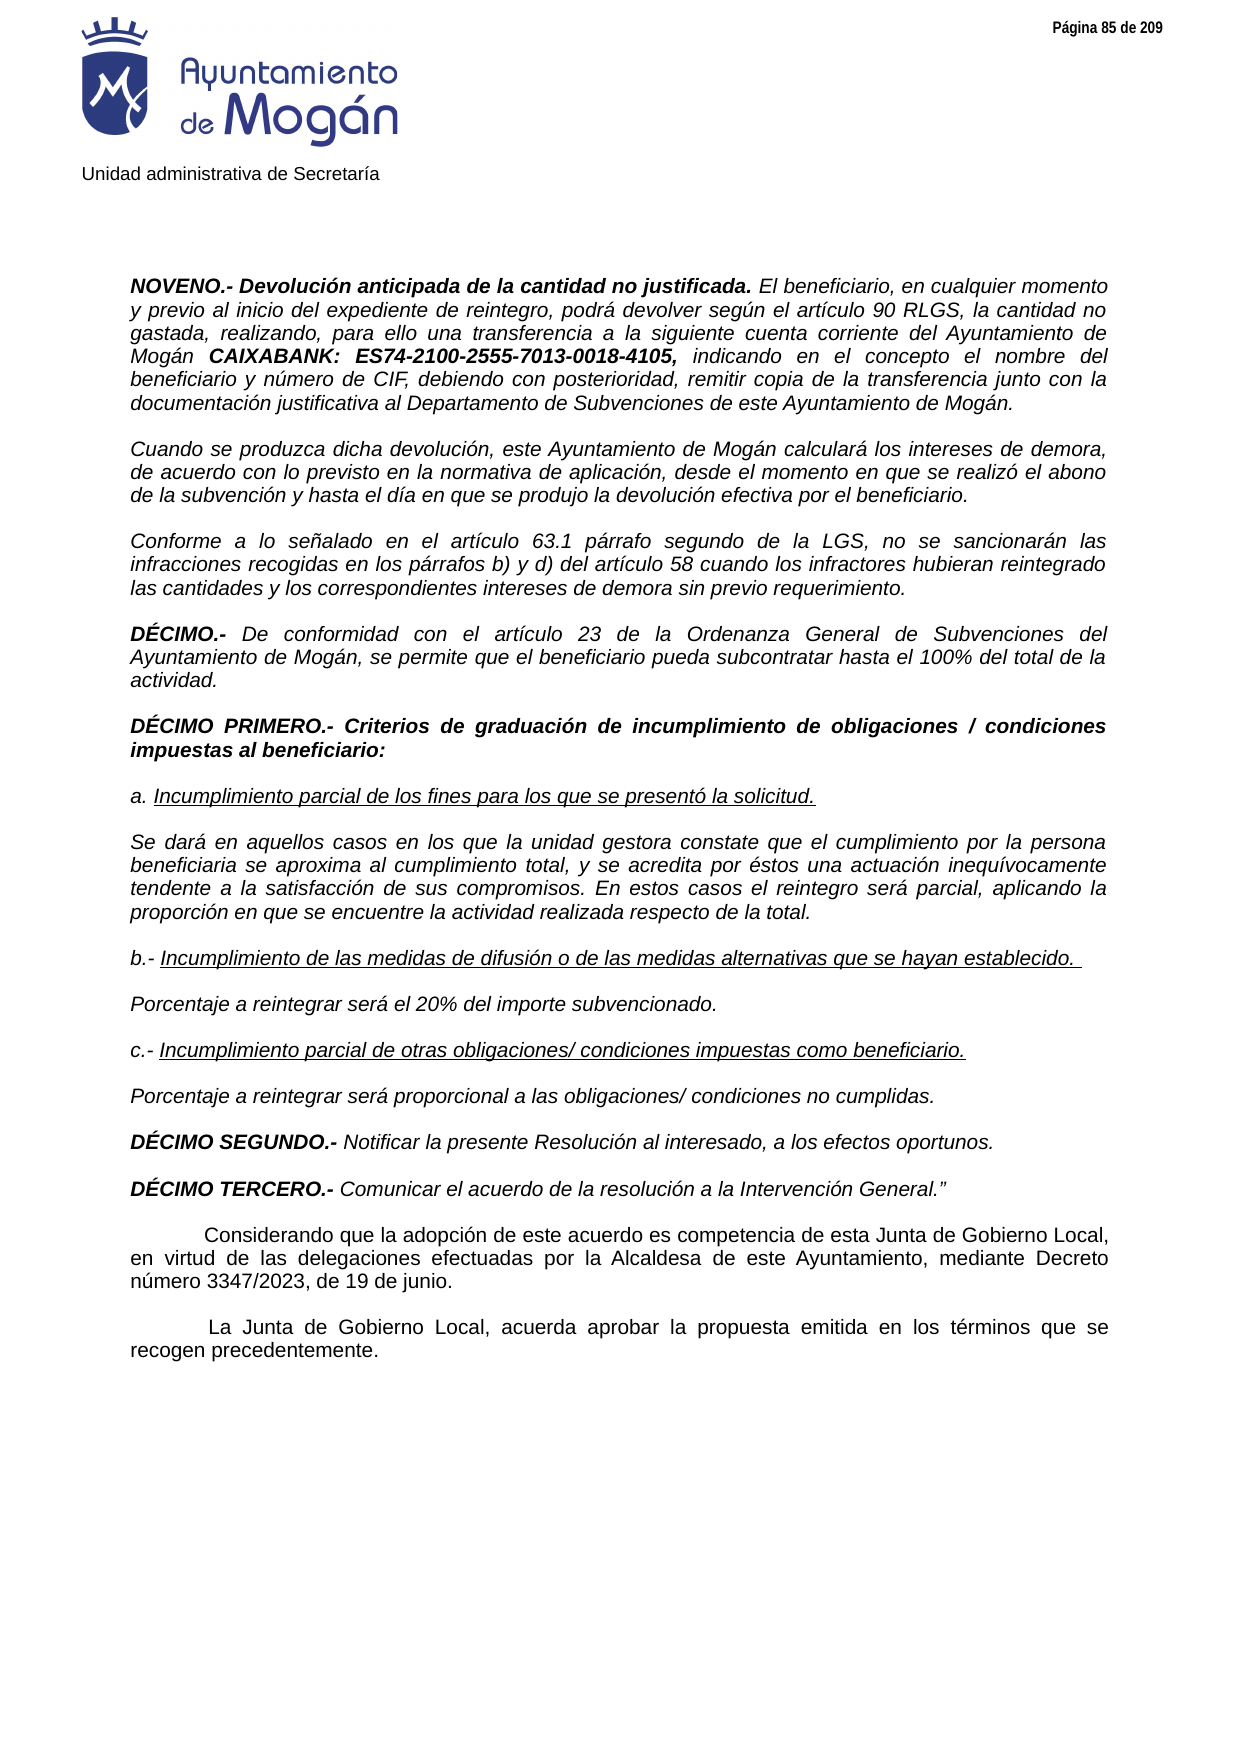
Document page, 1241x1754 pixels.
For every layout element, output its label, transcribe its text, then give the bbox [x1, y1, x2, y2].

text c.- Incumplimiento parcial de otras obligaciones/ condiciones impuestas como beneficiario. [130, 1039, 1110, 1062]
text b.- Incumplimiento de las medidas de difusión o de las medidas alternativas que se hayan establecido. [130, 946, 1110, 969]
text La Junta de Gobierno Local, acuerda aprobar la propuesta emitida en los términos que se recogen precedentemente. [130, 1316, 1110, 1362]
text DÉCIMO.- De conformidad con el artículo 23 de la Ordenanza General de Subvenciones del Ayuntamiento de Mogán, se permite que el beneficiario pueda subcontratar hasta el 100% del total de la actividad. [130, 622, 1110, 692]
text DÉCIMO SEGUNDO.- Notificar la presente Resolución al interesado, a los efectos oportunos. [130, 1131, 1110, 1154]
text NOVENO.- Devolución anticipada de la cantidad no justificada. El beneficiario, en cualquier momento y previo al inicio del expediente de reintegro, podrá devolver según el artículo 90 RLGS, la cantidad no gastada, realizando, para ello una transferencia a la siguiente cuenta corriente del Ayuntamiento de Mogán CAIXABANK: ES74-2100-2555-7013-0018-4105, indicando en el concepto el nombre del beneficiario y número de CIF, debiendo con posterioridad, remitir copia de la transferencia junto con la documentación justificativa al Departamento de Subvenciones de este Ayuntamiento de Mogán. [130, 275, 1110, 414]
text Cuando se produzca dicha devolución, este Ayuntamiento de Mogán calculará los intereses de demora, de acuerdo con lo previsto en la normativa de aplicación, desde el momento en que se realizó el abono de la subvención y hasta el día en que se produjo la devolución efectiva por el beneficiario. [130, 437, 1110, 507]
text Porcentaje a reintegrar será proporcional a las obligaciones/ condiciones no cumplidas. [130, 1085, 1110, 1108]
text Porcentaje a reintegrar será el 20% del importe subvencionado. [130, 992, 1110, 1016]
text Conforme a lo señalado en el artículo 63.1 párrafo segundo de la LGS, no se sancionarán las infracciones recogidas en los párrafos b) y d) del artículo 58 cuando los infractores hubieran reintegrado las cantidades y los correspondientes intereses de demora sin previo requerimiento. [130, 530, 1110, 599]
text DÉCIMO TERCERO.- Comunicar el acuerdo de la resolución a la Intervención General.” [130, 1177, 1110, 1200]
text DÉCIMO PRIMERO.- Criterios de graduación de incumplimiento de obligaciones / condiciones impuestas al beneficiario: [130, 715, 1110, 761]
text Considerando que la adopción de este acuerdo es competencia de esta Junta de Gobierno Local, en virtud de las delegaciones efectuadas por la Alcaldesa de este Ayuntamiento, mediante Decreto número 3347/2023, de 19 de junio. [130, 1223, 1110, 1293]
picture [81, 17, 398, 153]
text Se dará en aquellos casos en los que la unidad gestora constate que el cumplimiento por la persona beneficiaria se aproxima al cumplimiento total, y se acredita por éstos una actuación inequívocamente tendente a la satisfacción de sus compromisos. En estos casos el reintegro será parcial, aplicando la proporción en que se encuentre la actividad realizada respecto de la total. [130, 831, 1110, 923]
text a. Incumplimiento parcial de los fines para los que se presentó la solicitud. [130, 784, 1110, 808]
